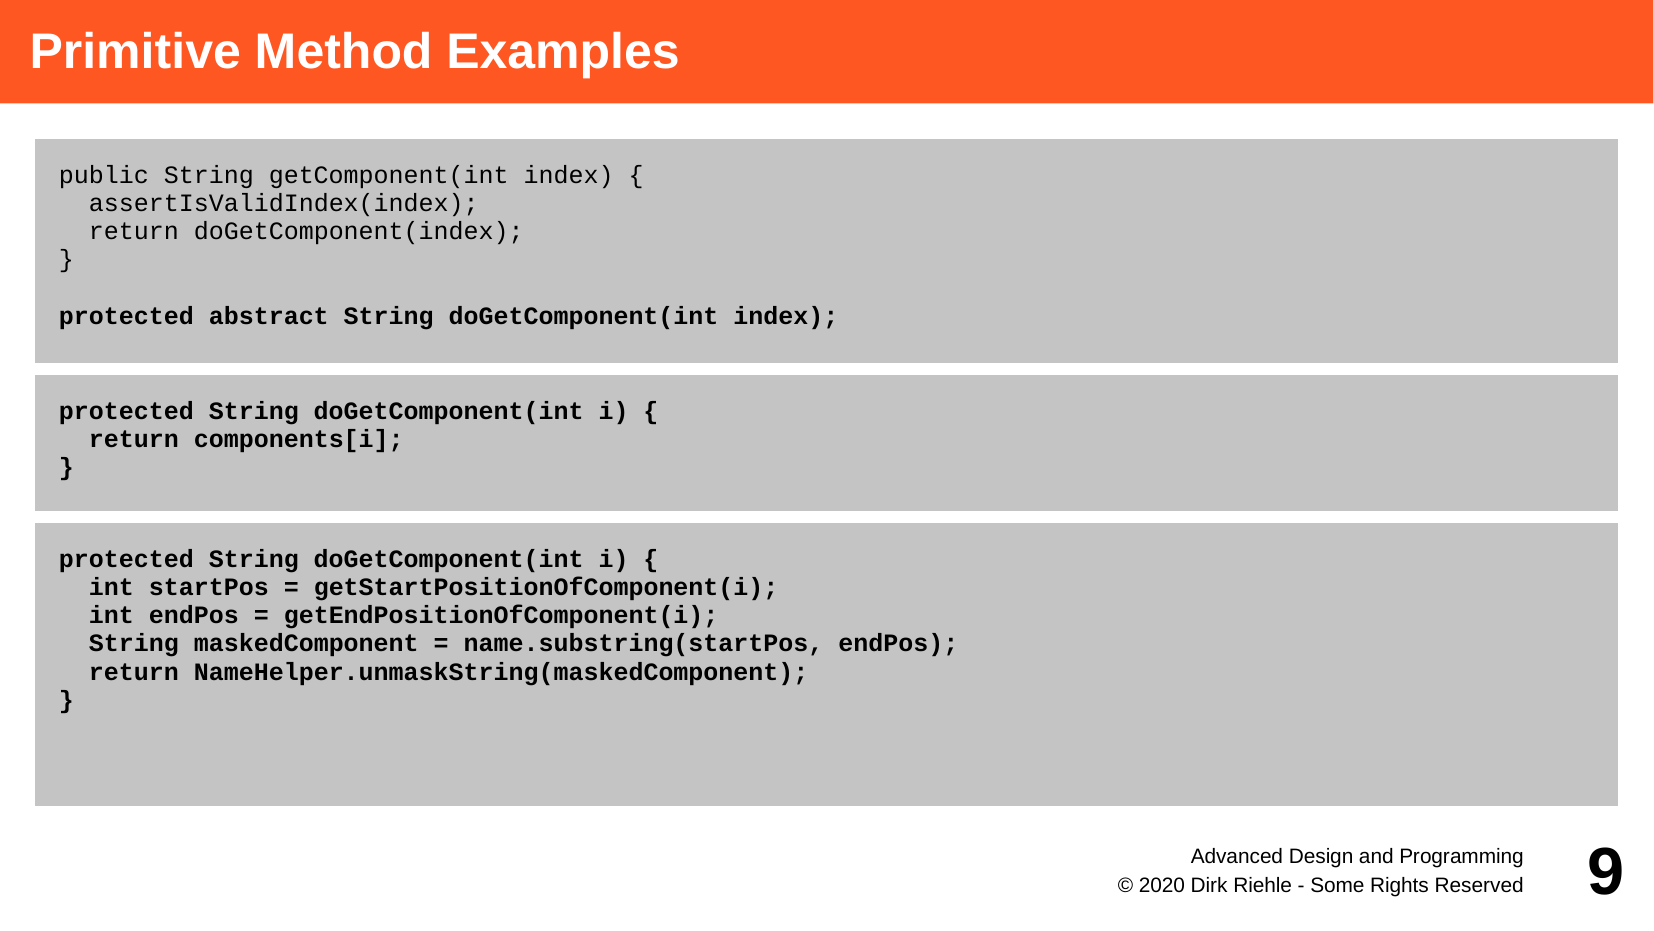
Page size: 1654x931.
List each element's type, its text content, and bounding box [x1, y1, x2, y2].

list protected String doGetComponent(int i) { return components[i]; } [29, 369, 1625, 511]
list public String getComponent(int index) { assertIsValidIndex(index); return doGetComponent(index); } protected abstract String doGetComponent(int index); [29, 132, 1625, 363]
title Primitive Method Examples [0, 0, 1654, 104]
list protected String doGetComponent(int i) { int startPos = getStartPositionOfComponent(i); int endPos = getEndPositionOfComponent(i); String maskedComponent = name.substring(startPos, endPos); return NameHelper.unmaskString(maskedComponent); } [29, 516, 1625, 813]
